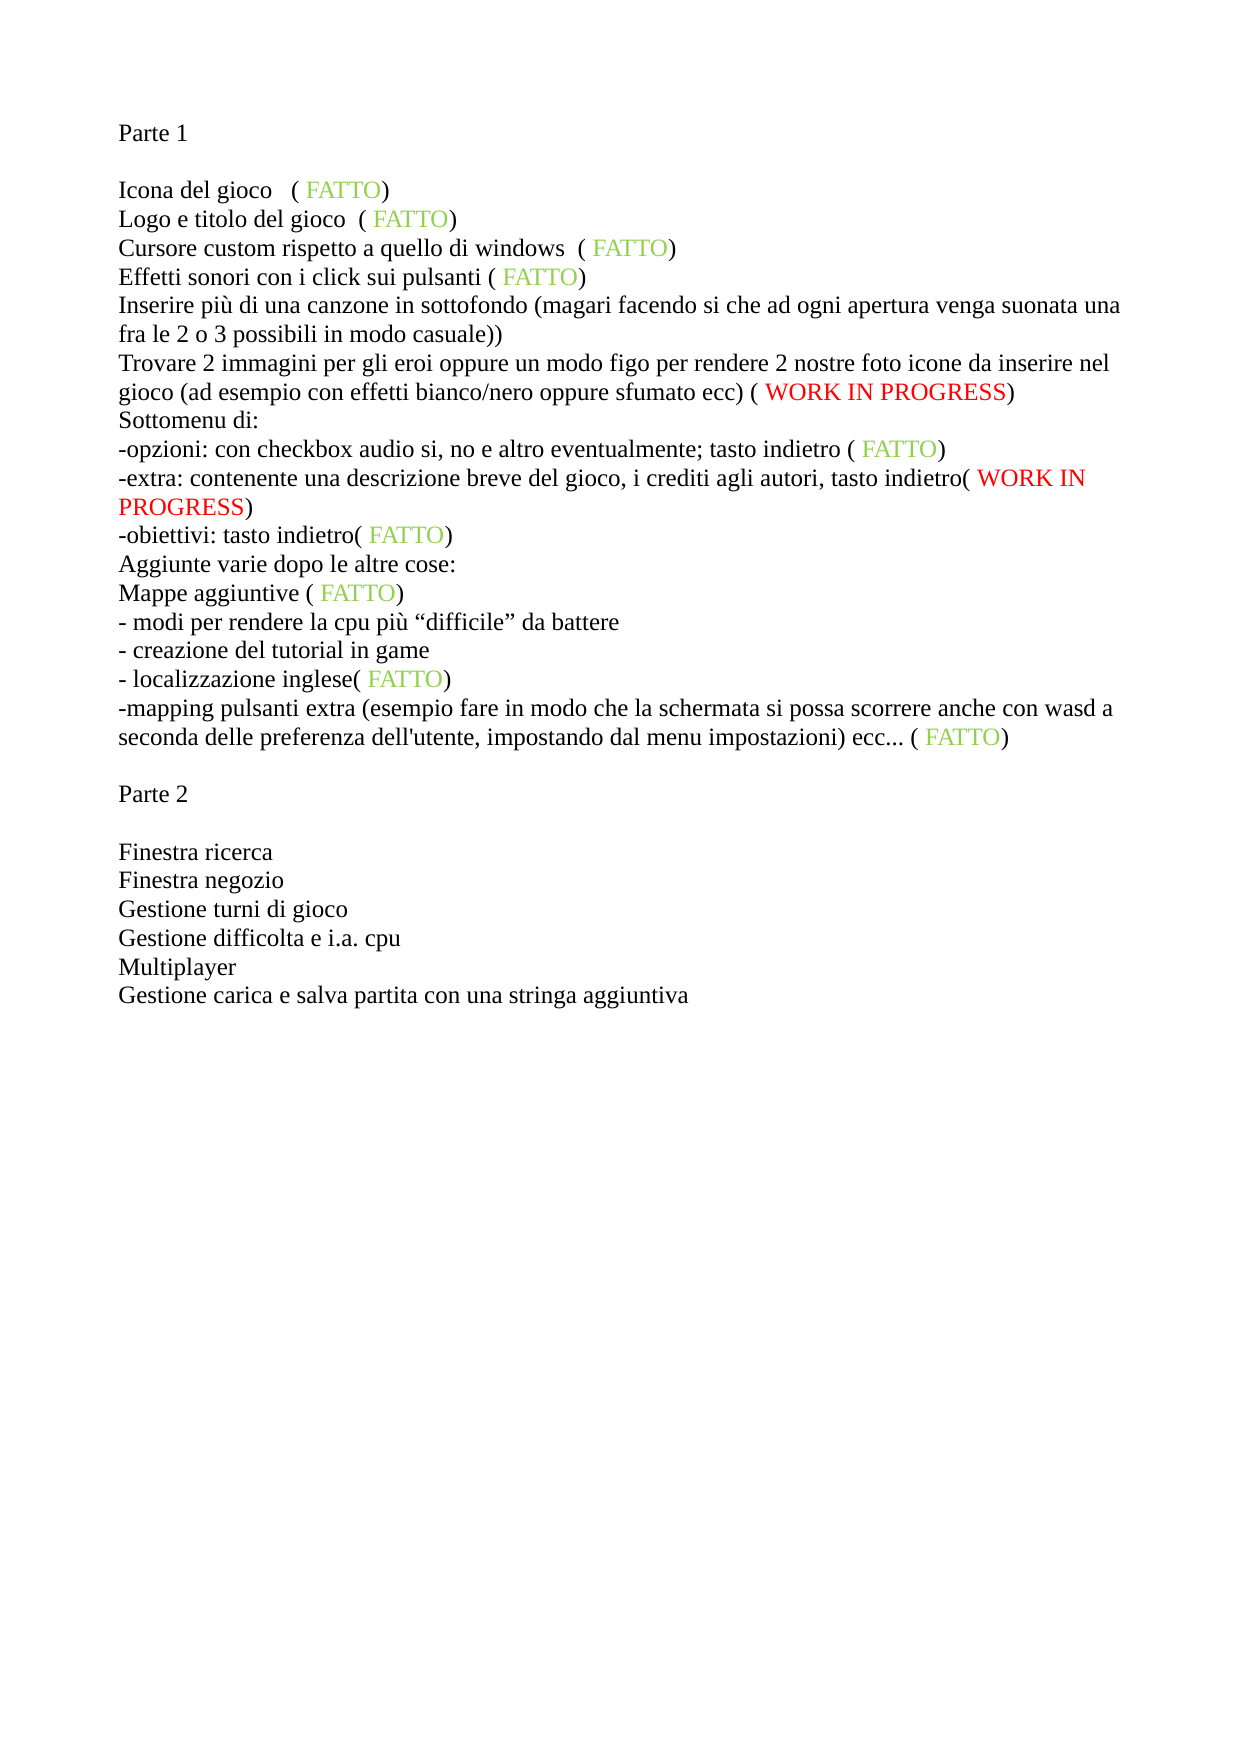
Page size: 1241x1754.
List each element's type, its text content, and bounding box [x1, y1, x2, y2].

text Finestra ricerca [118, 837, 1122, 866]
text Cursore custom rispetto a quello di windows ( FATTO) [118, 233, 1122, 262]
text Gestione difficolta e i.a. cpu [118, 923, 1122, 952]
text Effetti sonori con i click sui pulsanti ( FATTO) [118, 262, 1122, 291]
text Logo e titolo del gioco ( FATTO) [118, 204, 1122, 233]
text -mapping pulsanti extra (esempio fare in modo che la schermata si possa scorrere anche con wasd a seconda delle preferenza dell'utente, impostando dal menu impostazioni) ecc... ( FATTO) [118, 693, 1122, 751]
text Icona del gioco ( FATTO) [118, 176, 1122, 204]
text - localizzazione inglese( FATTO) [118, 664, 1122, 693]
text Gestione carica e salva partita con una stringa aggiuntiva [118, 981, 1122, 1009]
text Parte 2 [118, 779, 1122, 808]
text Sottomenu di: [118, 406, 1122, 434]
text - creazione del tutorial in game [118, 636, 1122, 664]
text Trovare 2 immagini per gli eroi oppure un modo figo per rendere 2 nostre foto icone da inserire nel gioco (ad esempio con effetti bianco/nero oppure sfumato ecc) ( WORK IN PROGRESS) [118, 348, 1122, 406]
text -extra: contenente una descrizione breve del gioco, i crediti agli autori, tasto indietro( WORK IN PROGRESS) [118, 463, 1122, 521]
text Mappe aggiuntive ( FATTO) [118, 578, 1122, 607]
text Aggiunte varie dopo le altre cose: [118, 549, 1122, 578]
text Parte 1 [118, 118, 1122, 147]
text Finestra negozio [118, 866, 1122, 894]
text Multiplayer [118, 952, 1122, 981]
text -opzioni: con checkbox audio si, no e altro eventualmente; tasto indietro ( FATTO) [118, 434, 1122, 463]
text -obiettivi: tasto indietro( FATTO) [118, 521, 1122, 549]
text Gestione turni di gioco [118, 894, 1122, 923]
text - modi per rendere la cpu più “difficile” da battere [118, 607, 1122, 636]
text Inserire più di una canzone in sottofondo (magari facendo si che ad ogni apertura venga suonata una fra le 2 o 3 possibili in modo casuale)) [118, 291, 1122, 348]
